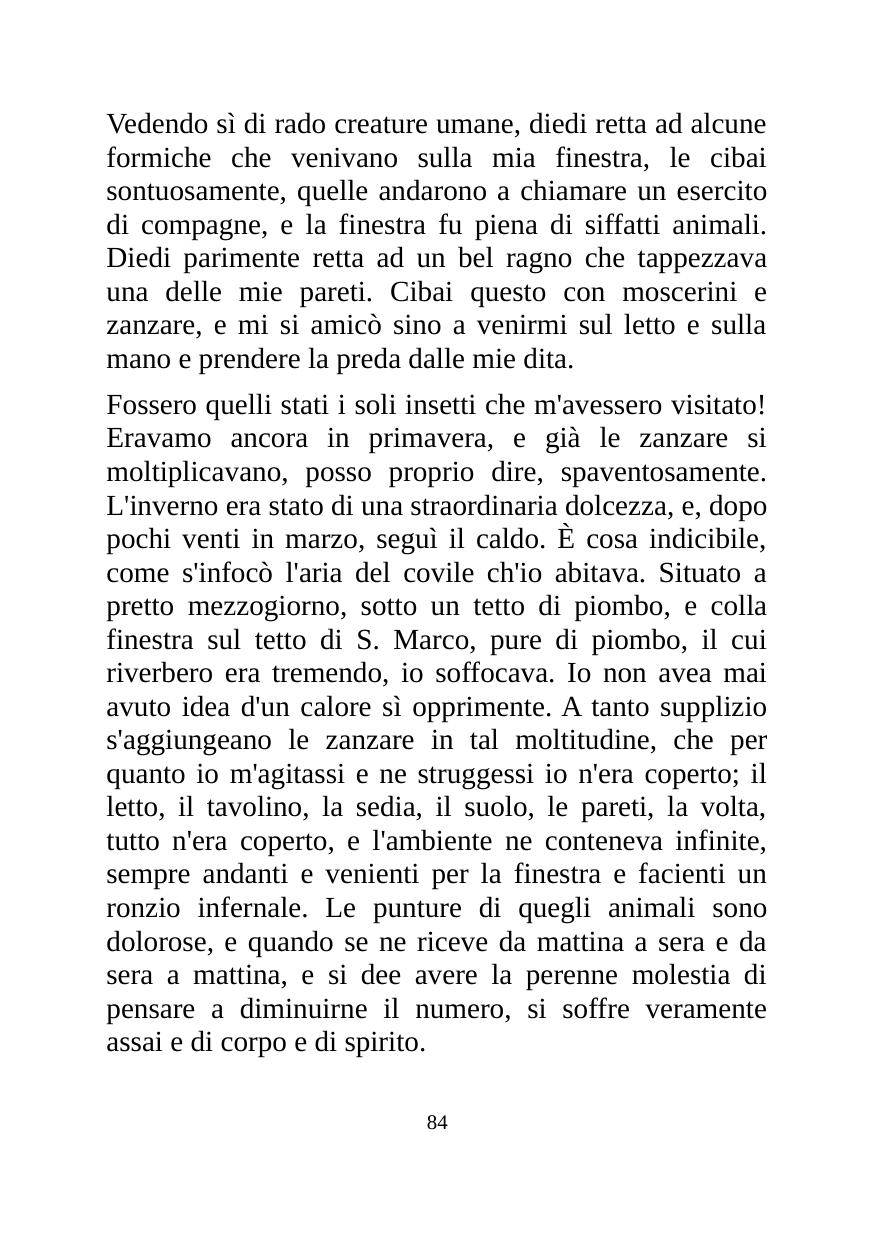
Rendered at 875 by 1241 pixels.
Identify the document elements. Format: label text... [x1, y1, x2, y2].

text Fossero quelli stati i soli insetti che m'avessero visitato! Eravamo ancora in primavera, e già le zanzare si moltiplicavano, posso proprio dire, spaventosamente. L'inverno era stato di una straordinaria dolcezza, e, dopo pochi venti in marzo, seguì il caldo. È cosa indicibile, come s'infocò l'aria del covile ch'io abitava. Situato a pretto mezzogiorno, sotto un tetto di piombo, e colla finestra sul tetto di S. Marco, pure di piombo, il cui riverbero era tremendo, io soffocava. Io non avea mai avuto idea d'un calore sì opprimente. A tanto supplizio s'aggiungeano le zanzare in tal moltitudine, che per quanto io m'agitassi e ne struggessi io n'era coperto; il letto, il tavolino, la sedia, il suolo, le pareti, la volta, tutto n'era coperto, e l'ambiente ne conteneva infinite, sempre andanti e venienti per la finestra e facienti un ronzio infernale. Le punture di quegli animali sono dolorose, e quando se ne riceve da mattina a sera e da sera a mattina, e si dee avere la perenne molestia di pensare a diminuirne il numero, si soffre veramente assai e di corpo e di spirito. [106, 387, 768, 1058]
text Vedendo sì di rado creature umane, diedi retta ad alcune formiche che venivano sulla mia finestra, le cibai sontuosamente, quelle andarono a chiamare un esercito di compagne, e la finestra fu piena di siffatti animali. Diedi parimente retta ad un bel ragno che tappezzava una delle mie pareti. Cibai questo con moscerini e zanzare, e mi si amicò sino a venirmi sul letto e sulla mano e prendere la preda dalle mie dita. [106, 106, 768, 374]
